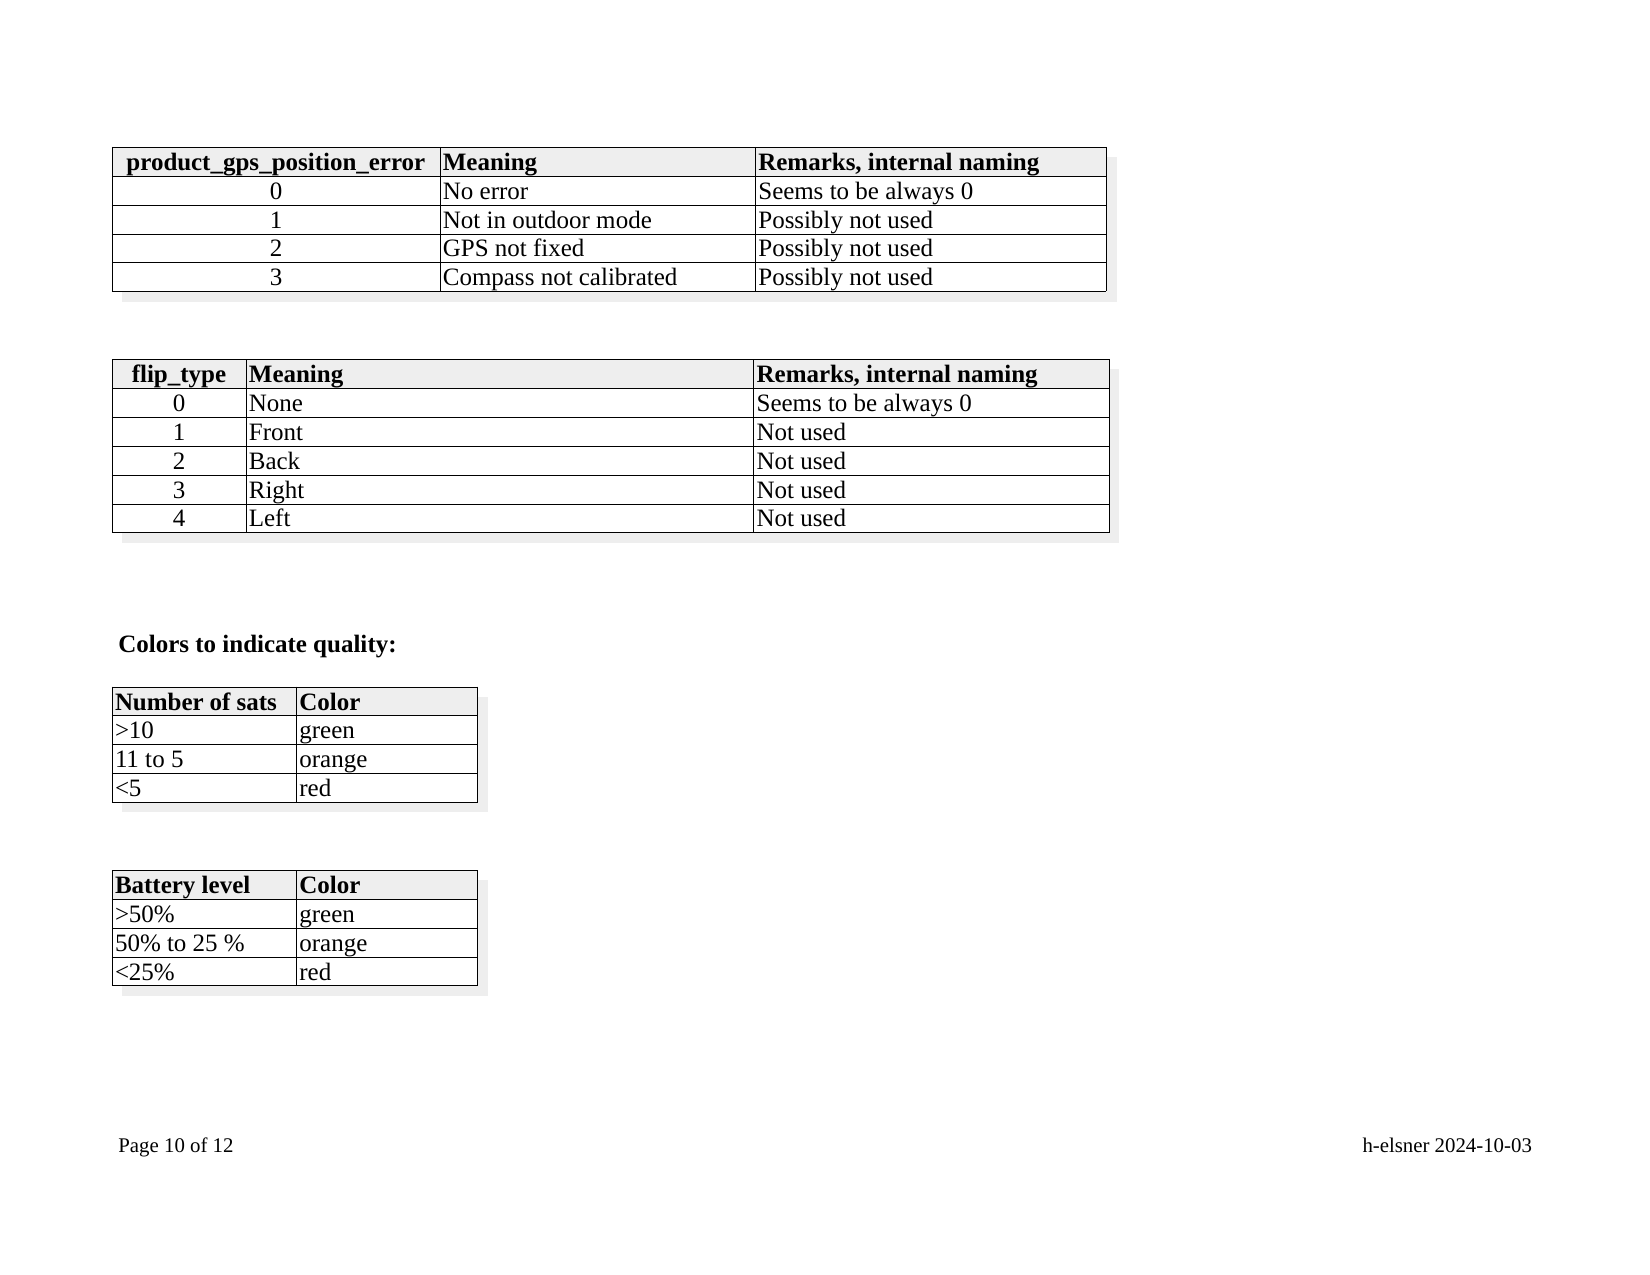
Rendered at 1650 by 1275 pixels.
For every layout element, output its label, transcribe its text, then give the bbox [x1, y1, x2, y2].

table_cell Possibly not used [756, 235, 1106, 262]
table_cell 50% to 25 % [113, 929, 296, 957]
table_cell 2 [113, 235, 440, 262]
table_cell GPS not fixed [441, 235, 755, 262]
table_cell red [297, 958, 477, 985]
table_cell >10 [113, 716, 296, 744]
table_cell Left [247, 505, 753, 532]
table_header Remarks, internal naming [754, 360, 1109, 388]
table_cell <5 [113, 774, 296, 802]
table_cell 3 [113, 476, 246, 503]
table_cell >50% [113, 900, 296, 928]
table_cell 2 [113, 447, 246, 474]
table_header Color [297, 688, 477, 715]
table_header Remarks, internal naming [756, 148, 1106, 176]
table_cell 1 [113, 418, 246, 446]
table_header Meaning [247, 360, 753, 388]
table_cell Back [247, 447, 753, 474]
table_cell Seems to be always 0 [754, 389, 1109, 417]
table_cell Seems to be always 0 [756, 177, 1106, 204]
table_cell No error [441, 177, 755, 204]
table_cell Compass not calibrated [441, 263, 755, 291]
table_cell Front [247, 418, 753, 446]
table_header Meaning [441, 148, 755, 176]
table_cell green [297, 716, 477, 744]
table_cell None [247, 389, 753, 417]
table_cell Not used [754, 505, 1109, 532]
table_cell green [297, 900, 477, 928]
table_cell 3 [113, 263, 440, 291]
table_cell 0 [113, 177, 440, 204]
table_cell Not used [754, 476, 1109, 503]
table_header product_gps_position_error [113, 148, 440, 176]
table_cell red [297, 774, 477, 802]
table_cell 0 [113, 389, 246, 417]
table_cell 1 [113, 206, 440, 233]
table_cell <25% [113, 958, 296, 985]
text Colors to indicate quality: [118, 629, 1532, 658]
table_cell Not in outdoor mode [441, 206, 755, 233]
table_cell Possibly not used [756, 206, 1106, 233]
table_cell Possibly not used [756, 263, 1106, 291]
table_header Battery level [113, 871, 296, 899]
table_cell orange [297, 745, 477, 773]
table_header flip_type [113, 360, 246, 388]
table_cell orange [297, 929, 477, 957]
table_header Color [297, 871, 477, 899]
table_cell 11 to 5 [113, 745, 296, 773]
table_cell Right [247, 476, 753, 503]
table_cell Not used [754, 447, 1109, 474]
table_cell 4 [113, 505, 246, 532]
table_cell Not used [754, 418, 1109, 446]
table_header Number of sats [113, 688, 296, 715]
